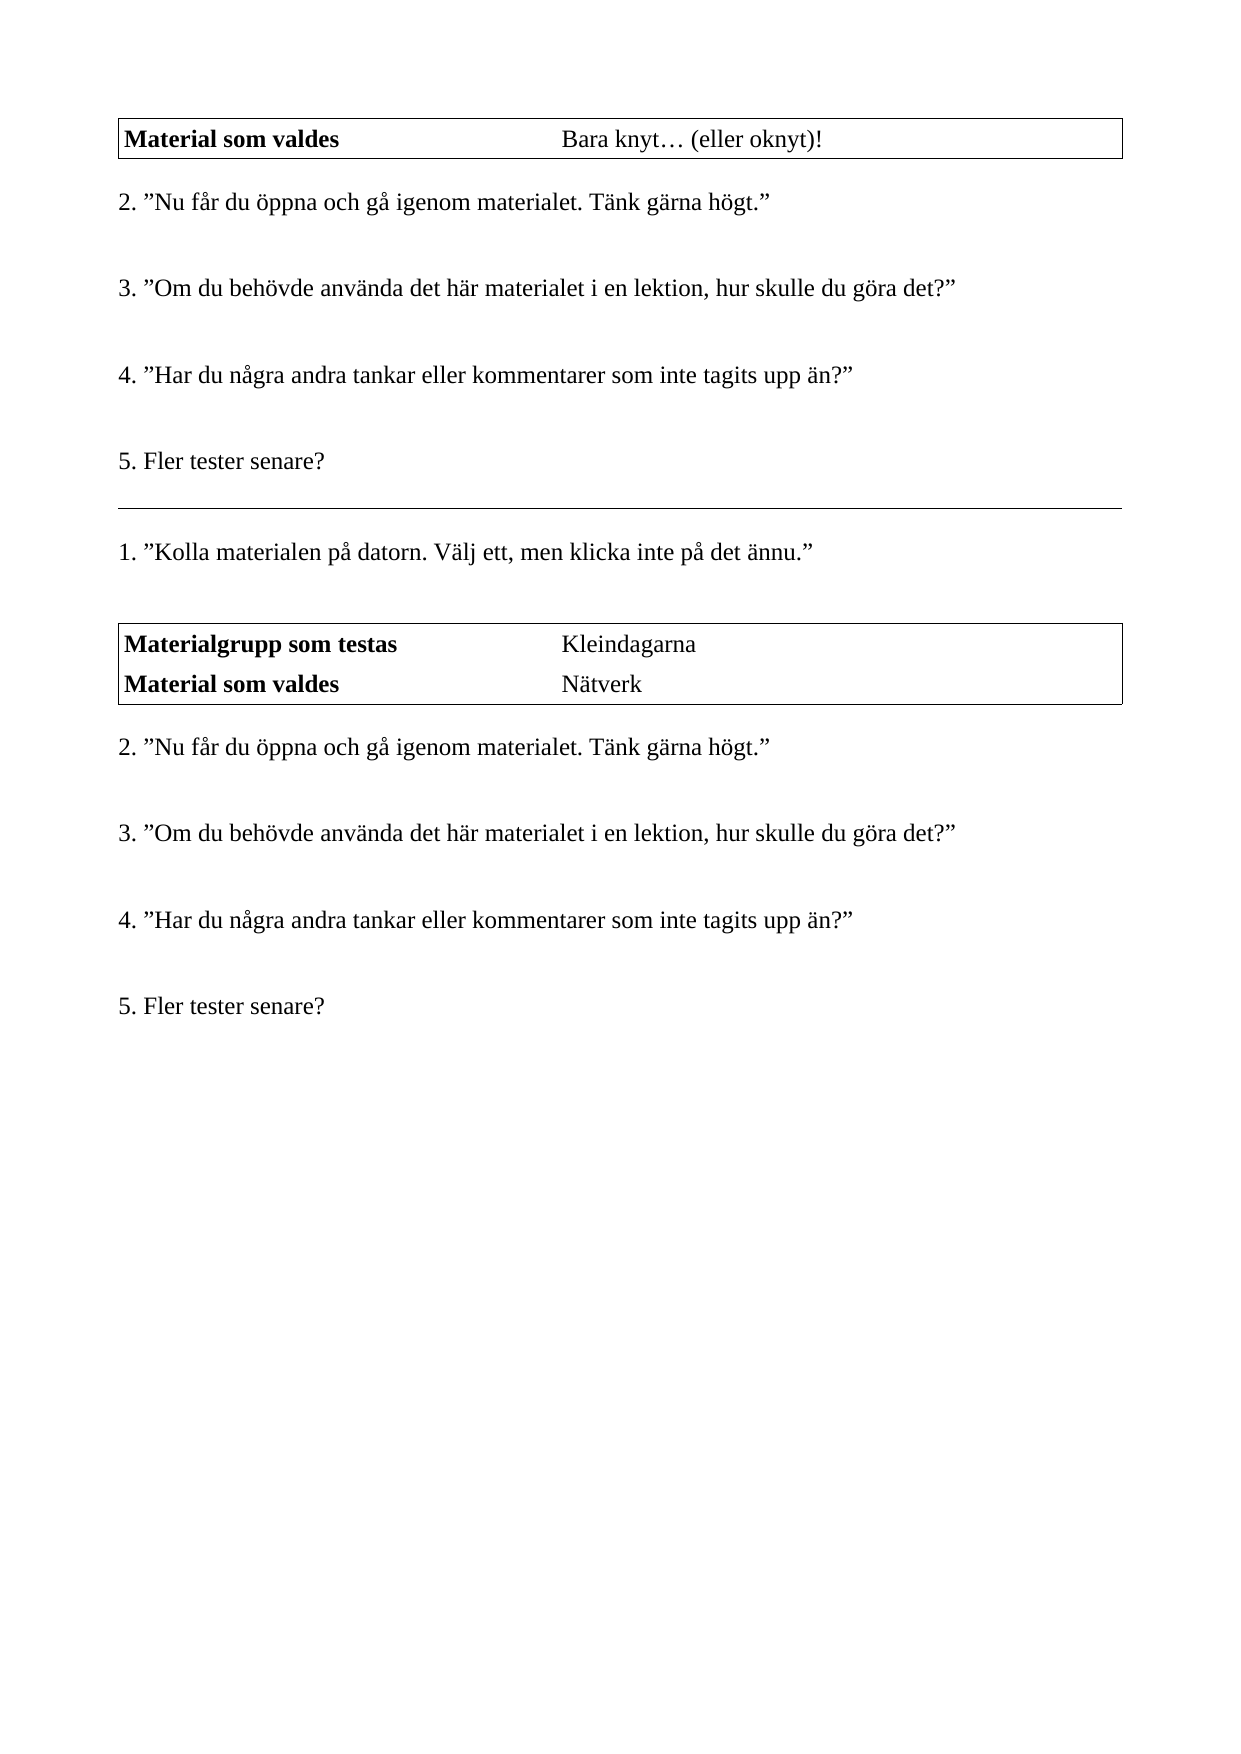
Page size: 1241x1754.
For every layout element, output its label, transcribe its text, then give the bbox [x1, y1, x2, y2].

text 2. ”Nu får du öppna och gå igenom materialet. Tänk gärna högt.” [118, 732, 1122, 761]
table_cell Material som valdes [119, 663, 556, 703]
text 4. ”Har du några andra tankar eller kommentarer som inte tagits upp än?” [118, 905, 1122, 933]
text 2. ”Nu får du öppna och gå igenom materialet. Tänk gärna högt.” [118, 187, 1122, 216]
text 5. Fler tester senare? [118, 446, 1122, 475]
table_cell Bara knyt… (eller oknyt)! [556, 119, 1122, 158]
text 3. ”Om du behövde använda det här materialet i en lektion, hur skulle du göra det?” [118, 273, 1122, 302]
text 5. Fler tester senare? [118, 991, 1122, 1020]
text 4. ”Har du några andra tankar eller kommentarer som inte tagits upp än?” [118, 360, 1122, 388]
table_cell Nätverk [556, 663, 1122, 703]
text 1. ”Kolla materialen på datorn. Välj ett, men klicka inte på det ännu.” [118, 537, 1122, 565]
text 3. ”Om du behövde använda det här materialet i en lektion, hur skulle du göra det?” [118, 818, 1122, 847]
table_cell Material som valdes [119, 119, 556, 158]
table_header Materialgrupp som testas [119, 624, 556, 663]
table_header Kleindagarna [556, 624, 1122, 663]
